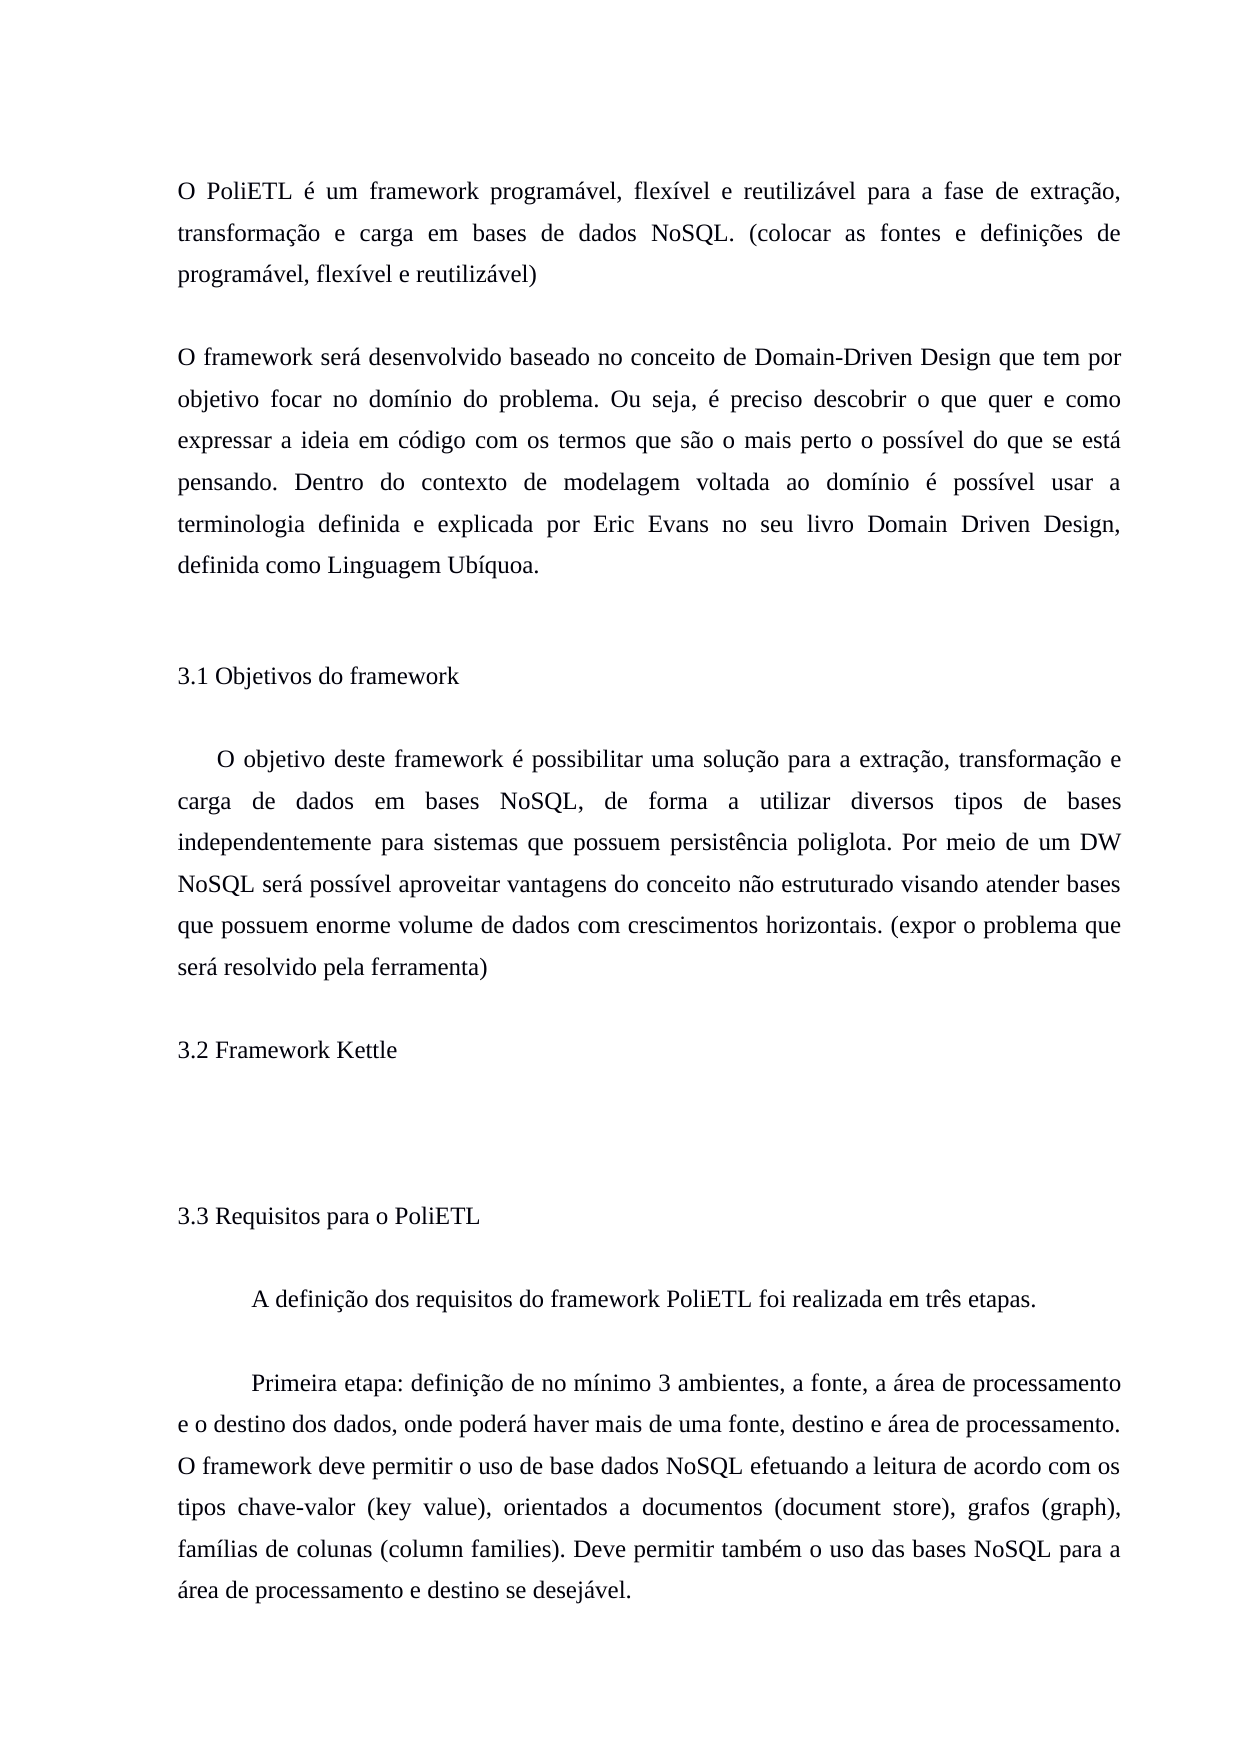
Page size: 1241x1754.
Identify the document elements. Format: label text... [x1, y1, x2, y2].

text 3.2 Framework Kettle [177, 1036, 1122, 1064]
text O PoliETL é um framework programável, flexível e reutilizável para a fase de extração, transformação e carga em bases de dados NoSQL. (colocar as fontes e definições de programável, flexível e reutilizável) [177, 177, 1122, 288]
text 3.3 Requisitos para o PoliETL [177, 1202, 1122, 1230]
text O objetivo deste framework é possibilitar uma solução para a extração, transformação e carga de dados em bases NoSQL, de forma a utilizar diversos tipos de bases independentemente para sistemas que possuem persistência poliglota. Por meio de um DW NoSQL será possível aproveitar vantagens do conceito não estruturado visando atender bases que possuem enorme volume de dados com crescimentos horizontais. (expor o problema que será resolvido pela ferramenta) [177, 745, 1122, 981]
text Primeira etapa: definição de no mínimo 3 ambientes, a fonte, a área de processamento e o destino dos dados, onde poderá haver mais de uma fonte, destino e área de processamento. O framework deve permitir o uso de base dados NoSQL efetuando a leitura de acordo com os tipos chave-valor (key value), orientados a documentos (document store), grafos (graph), famílias de colunas (column families). Deve permitir também o uso das bases NoSQL para a área de processamento e destino se desejável. [177, 1369, 1122, 1604]
text 3.1 Objetivos do framework [177, 662, 1122, 690]
text A definição dos requisitos do framework PoliETL foi realizada em três etapas. [177, 1286, 1122, 1313]
text O framework será desenvolvido baseado no conceito de Domain-Driven Design que tem por objetivo focar no domínio do problema. Ou seja, é preciso descobrir o que quer e como expressar a ideia em código com os termos que são o mais perto o possível do que se está pensando. Dentro do contexto de modelagem voltada ao domínio é possível usar a terminologia definida e explicada por Eric Evans no seu livro Domain Driven Design, definida como Linguagem Ubíquoa. [177, 343, 1122, 579]
